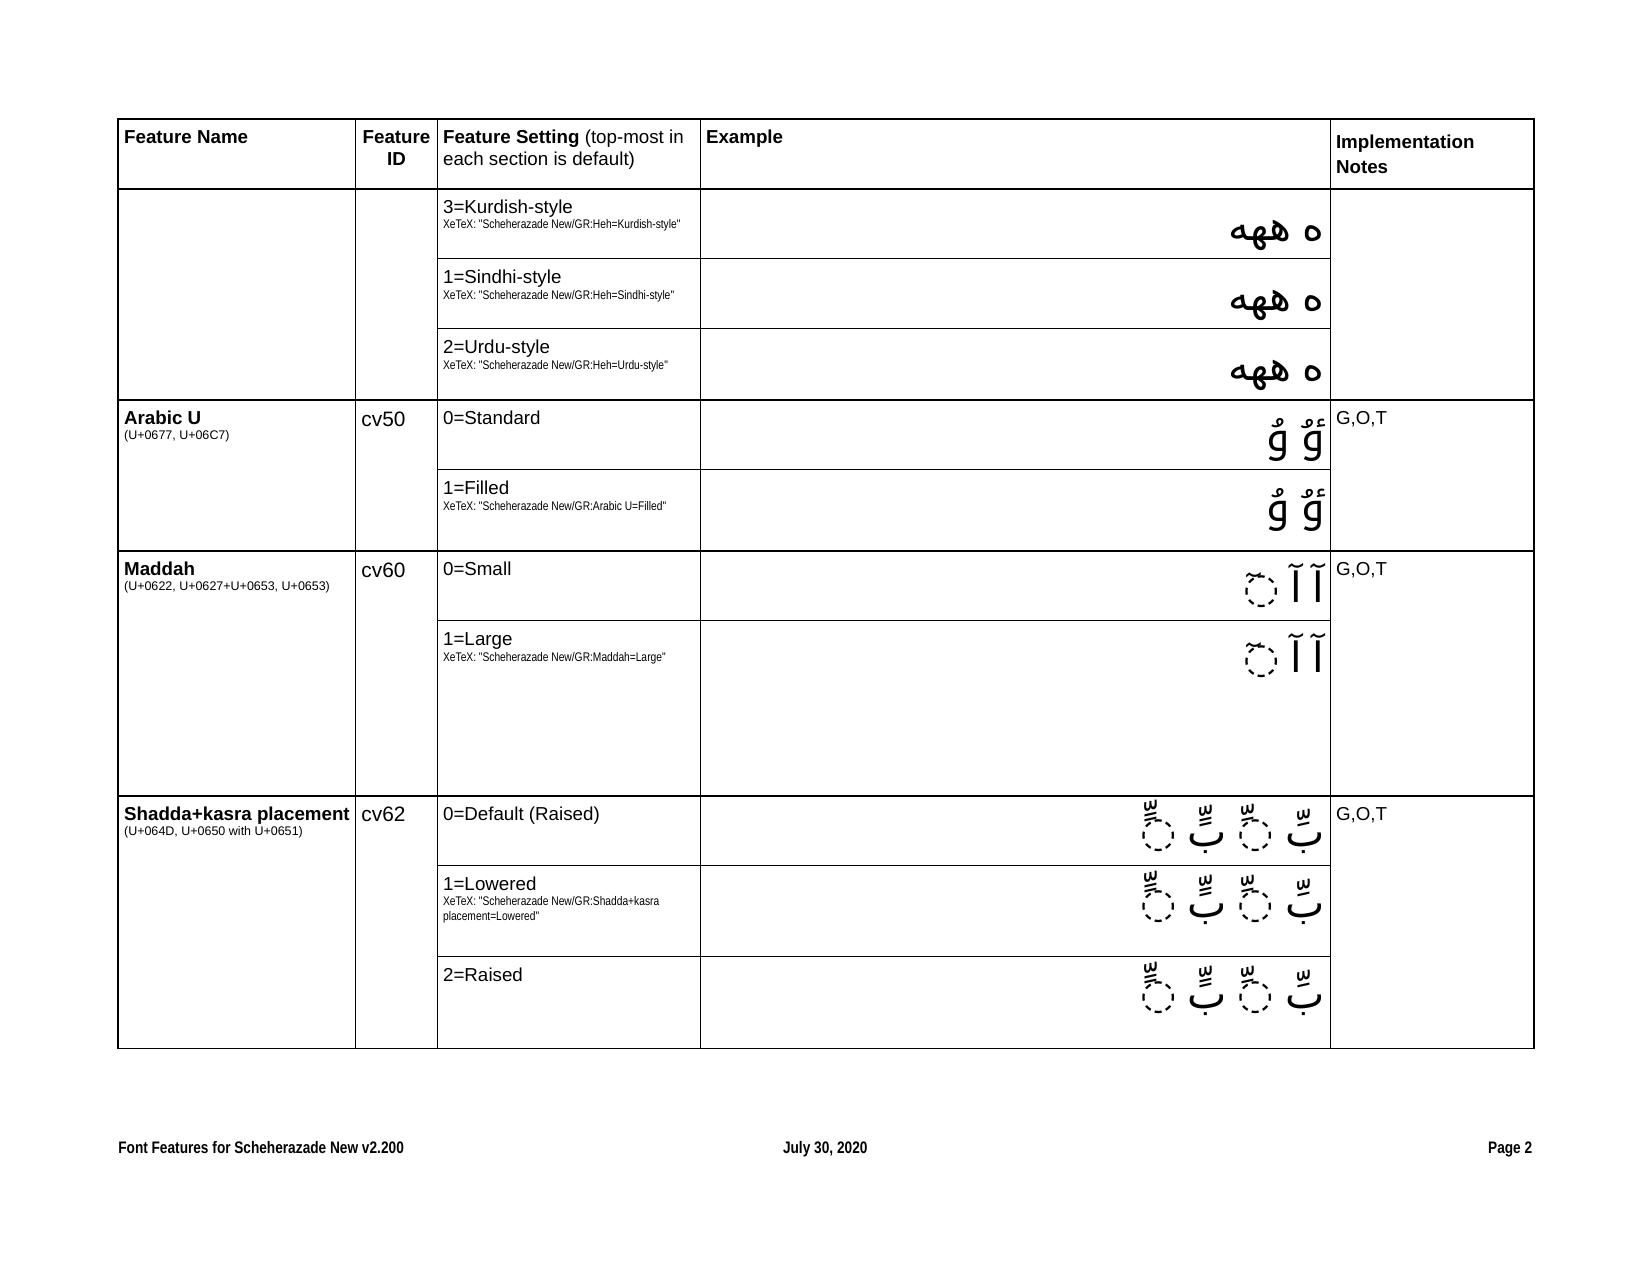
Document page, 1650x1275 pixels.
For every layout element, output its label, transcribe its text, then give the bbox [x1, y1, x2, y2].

table_cell 2=Raised [438, 957, 700, 1047]
table_cell cv60 [356, 552, 437, 794]
table_cell [356, 190, 437, 399]
table_cell Arabic U (U+0677, U+06C7) [119, 401, 355, 549]
table_cell [1331, 190, 1533, 399]
table_cell ه ههه [701, 329, 1330, 399]
table_cell [119, 190, 355, 399]
table_cell آ آ ◌ٓ [701, 621, 1330, 794]
table_cell 0=Small [438, 552, 700, 620]
table_cell Shadda+kasra placement (U+064D, U+0650 with U+0651) [119, 797, 355, 1047]
table_cell ٷ ۇ [701, 401, 1330, 469]
table_cell G,O,T [1331, 797, 1533, 1047]
table_cell بِّ ◌ِّ بٍّ ◌ٍّ [701, 797, 1330, 865]
table_cell 1=Filled XeTeX: "Scheherazade New/GR:Arabic U=Filled" [438, 470, 700, 549]
table_cell ه ههه [701, 190, 1330, 258]
table_cell بِّ ◌ِّ بٍّ ◌ٍّ [701, 957, 1330, 1047]
table_header Feature ID [356, 120, 437, 188]
table_cell G,O,T [1331, 401, 1533, 549]
table_header Implementation Notes [1331, 120, 1533, 188]
table_cell آ آ ◌ٓ [701, 552, 1330, 620]
table_cell ه ههه [701, 259, 1330, 328]
table_cell 2=Urdu-style XeTeX: "Scheherazade New/GR:Heh=Urdu-style" [438, 329, 700, 399]
table_cell بِّ ◌ِّ بٍّ ◌ٍّ [701, 866, 1330, 956]
table_cell ٷ ۇ [701, 470, 1330, 549]
table_cell 0=Standard [438, 401, 700, 469]
table_header Feature Name [119, 120, 355, 188]
table_header Example [701, 120, 1330, 188]
table_cell 1=Large XeTeX: "Scheherazade New/GR:Maddah=Large" [438, 621, 700, 794]
table_cell G,O,T [1331, 552, 1533, 794]
table_cell cv62 [356, 797, 437, 1047]
table_cell 0=Default (Raised) [438, 797, 700, 865]
table_cell 3=Kurdish-style XeTeX: "Scheherazade New/GR:Heh=Kurdish-style" [438, 190, 700, 258]
table_cell Maddah (U+0622, U+0627+U+0653, U+0653) [119, 552, 355, 794]
table_cell 1=Lowered XeTeX: "Scheherazade New/GR:Shadda+kasra placement=Lowered" [438, 866, 700, 956]
table_header Feature Setting (top-most in each section is default) [438, 120, 700, 188]
table_cell cv50 [356, 401, 437, 549]
table_cell 1=Sindhi-style XeTeX: "Scheherazade New/GR:Heh=Sindhi-style" [438, 259, 700, 328]
